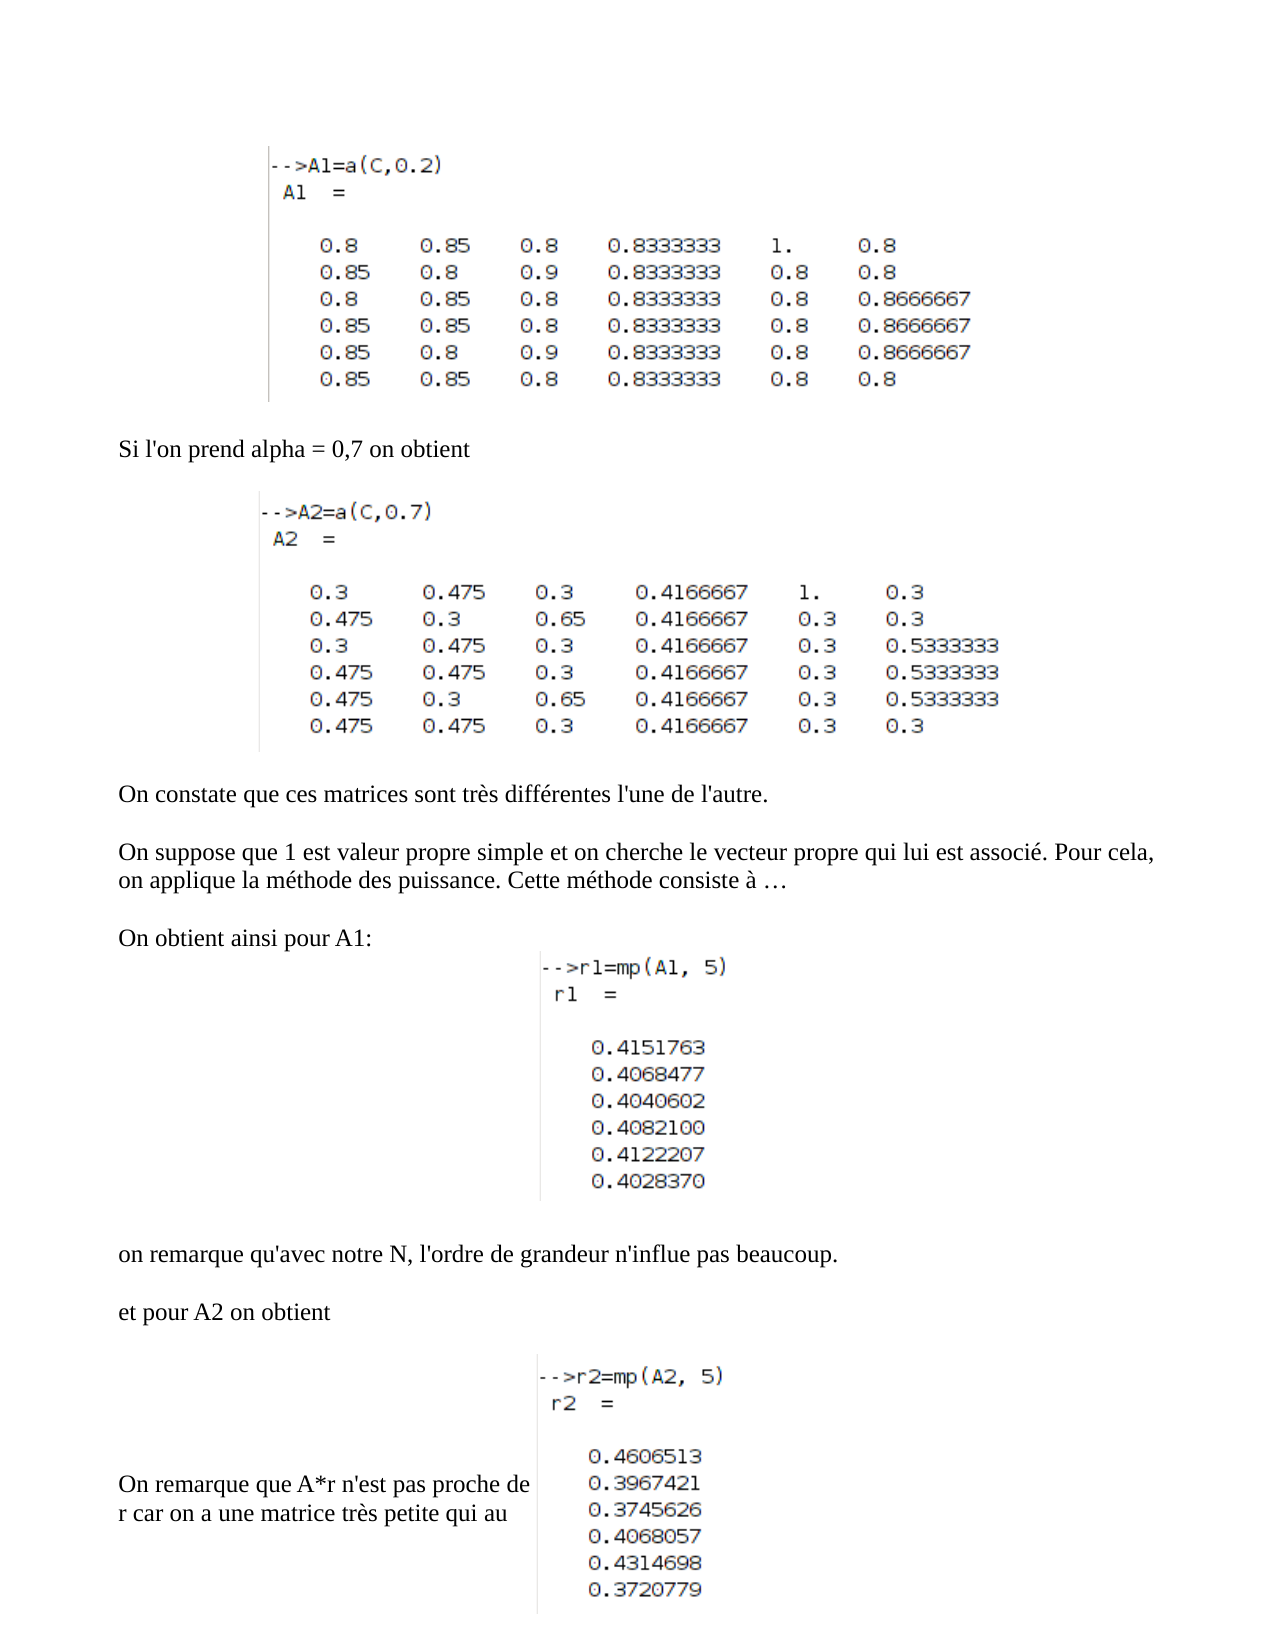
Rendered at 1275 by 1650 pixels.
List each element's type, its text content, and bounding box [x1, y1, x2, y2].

picture [258, 491, 1017, 752]
text et pour A2 on obtient [118, 1297, 1157, 1326]
picture [268, 146, 1008, 402]
text On remarque que A*r n'est pas proche de r car on a une matrice très petite qui au [118, 1469, 536, 1527]
text On obtient ainsi pour A1: [118, 923, 1157, 952]
picture [539, 951, 736, 1201]
text On suppose que 1 est valeur propre simple et on cherche le vecteur propre qui lui est associé. Pour cela, on applique la méthode des puissance. Cette méthode consiste à … [118, 837, 1157, 894]
picture [536, 1354, 739, 1614]
text On constate que ces matrices sont très différentes l'une de l'autre. [118, 779, 1157, 808]
text [739, 1469, 1157, 1527]
text on remarque qu'avec notre N, l'ordre de grandeur n'influe pas beaucoup. [118, 1239, 1157, 1268]
text Si l'on prend alpha = 0,7 on obtient [118, 434, 1157, 463]
